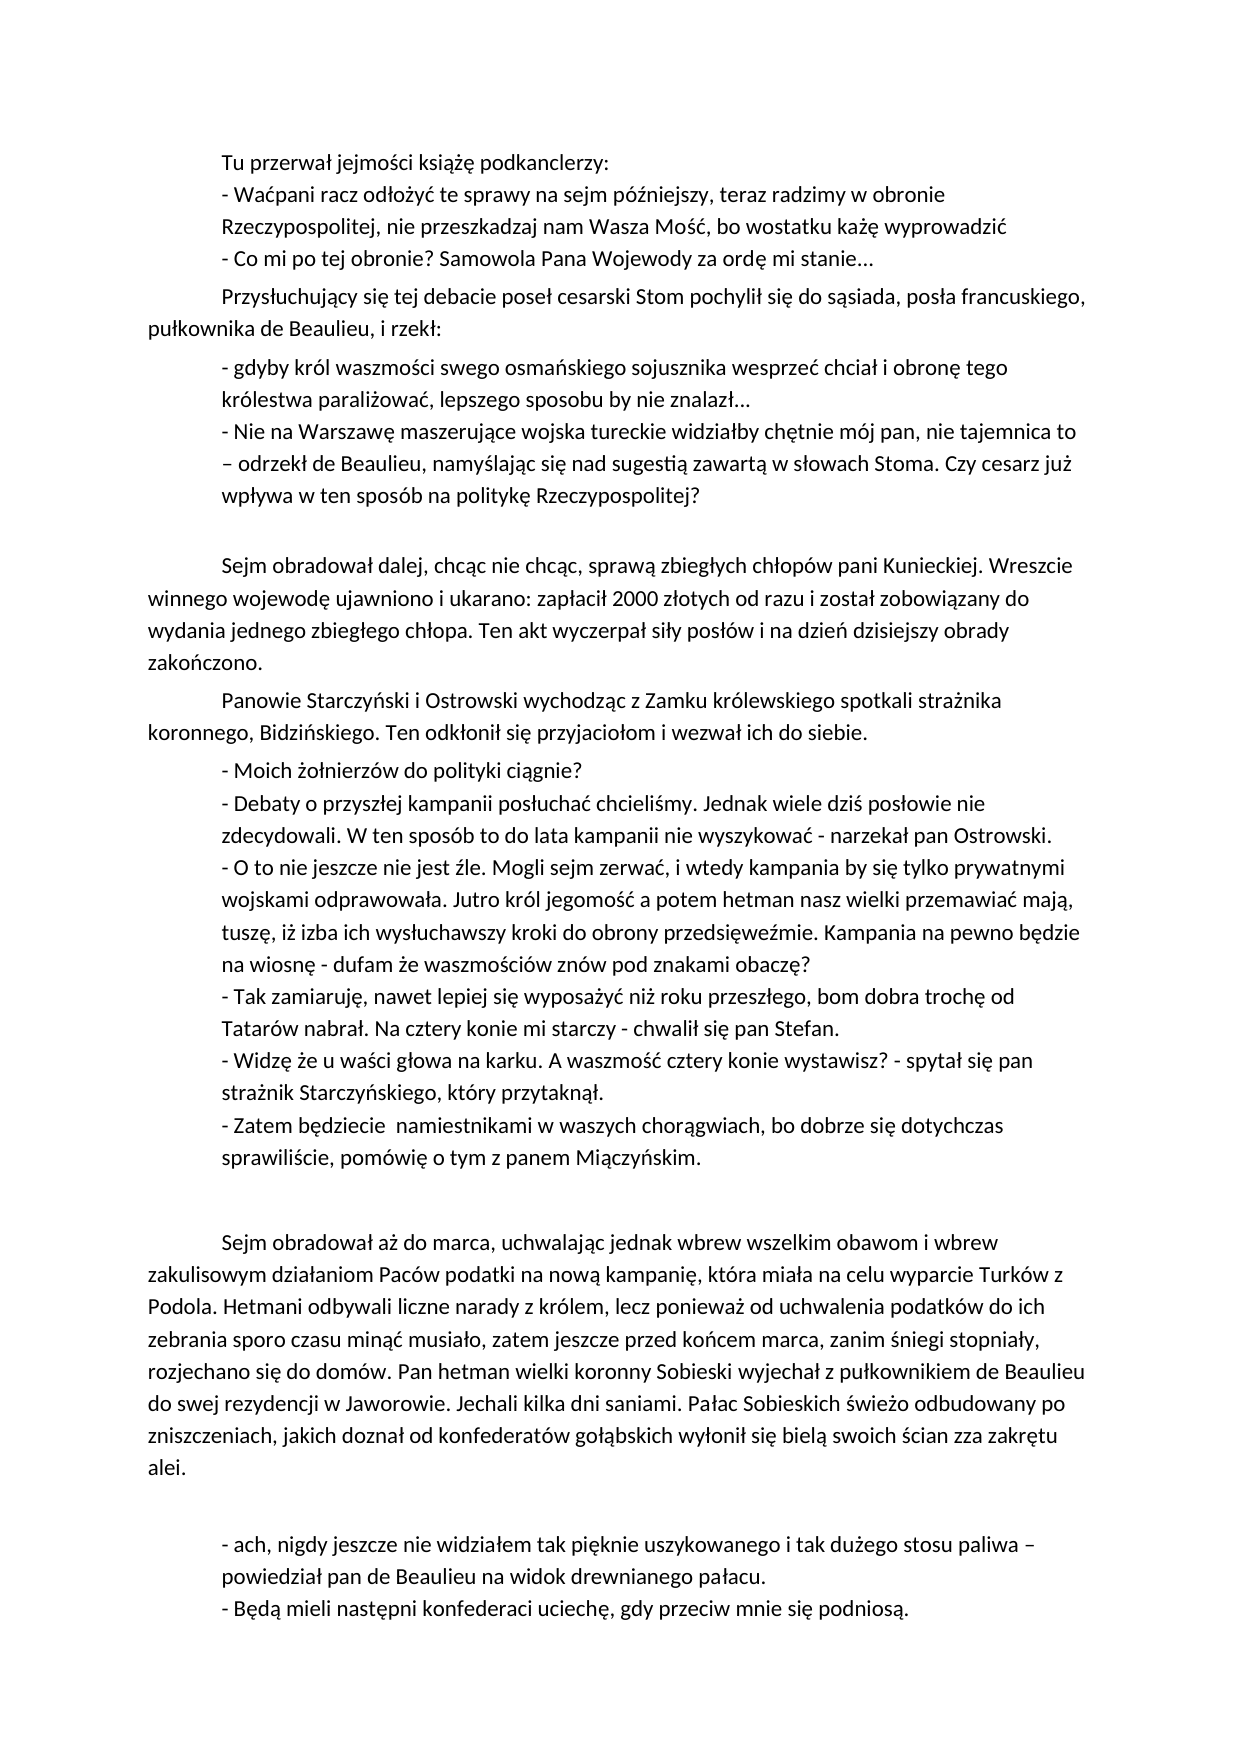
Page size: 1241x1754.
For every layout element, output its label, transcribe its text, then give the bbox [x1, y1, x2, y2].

text - O to nie jeszcze nie jest źle. Mogli sejm zerwać, i wtedy kampania by się tylko prywatnymi wojskami odprawowała. Jutro król jegomość a potem hetman nasz wielki przemawiać mają, tuszę, iż izba ich wysłuchawszy kroki do obrony przedsięweźmie. Kampania na pewno będzie na wiosnę - dufam że waszmościów znów pod znakami obaczę? [221, 853, 1093, 978]
text - ach, nigdy jeszcze nie widziałem tak pięknie uszykowanego i tak dużego stosu paliwa – powiedział pan de Beaulieu na widok drewnianego pałacu. [221, 1530, 1093, 1590]
text - gdyby król waszmości swego osmańskiego sojusznika wesprzeć chciał i obronę tego królestwa paraliżować, lepszego sposobu by nie znalazł... [221, 353, 1093, 413]
text Panowie Starczyński i Ostrowski wychodząc z Zamku królewskiego spotkali strażnika koronnego, Bidzińskiego. Ten odkłonił się przyjaciołom i wezwał ich do siebie. [148, 686, 1093, 747]
text - Moich żołnierzów do polityki ciągnie? [221, 757, 1093, 785]
text Sejm obradował dalej, chcąc nie chcąc, sprawą zbiegłych chłopów pani Kunieckiej. Wreszcie winnego wojewodę ujawniono i ukarano: zapłacił 2000 złotych od razu i został zobowiązany do wydania jednego zbiegłego chłopa. Ten akt wyczerpał siły posłów i na dzień dzisiejszy obrady zakończono. [148, 552, 1093, 676]
text - Nie na Warszawę maszerujące wojska tureckie widziałby chętnie mój pan, nie tajemnica to – odrzekł de Beaulieu, namyślając się nad sugestią zawartą w słowach Stoma. Czy cesarz już wpływa w ten sposób na politykę Rzeczypospolitej? [221, 417, 1093, 509]
text - Co mi po tej obronie? Samowola Pana Wojewody za ordę mi stanie... [221, 244, 1093, 272]
text - Zatem będziecie namiestnikami w waszych chorągwiach, bo dobrze się dotychczas sprawiliście, pomówię o tym z panem Miączyńskim. [221, 1111, 1093, 1171]
text - Tak zamiaruję, nawet lepiej się wyposażyć niż roku przeszłego, bom dobra trochę od Tatarów nabrał. Na cztery konie mi starczy - chwalił się pan Stefan. [221, 982, 1093, 1042]
text Tu przerwał jejmości książę podkanclerzy: [221, 148, 1093, 176]
text - Widzę że u waści głowa na karku. A waszmość cztery konie wystawisz? - spytał się pan strażnik Starczyńskiego, który przytaknął. [221, 1046, 1093, 1107]
text - Waćpani racz odłożyć te sprawy na sejm późniejszy, teraz radzimy w obronie Rzeczypospolitej, nie przeszkadzaj nam Wasza Mość, bo wostatku każę wyprowadzić [221, 180, 1093, 240]
text Przysłuchujący się tej debacie poseł cesarski Stom pochylił się do sąsiada, posła francuskiego, pułkownika de Beaulieu, i rzekł: [148, 282, 1093, 342]
text - Debaty o przyszłej kampanii posłuchać chcieliśmy. Jednak wiele dziś posłowie nie zdecydowali. W ten sposób to do lata kampanii nie wyszykować - narzekał pan Ostrowski. [221, 789, 1093, 849]
text Sejm obradował aż do marca, uchwalając jednak wbrew wszelkim obawom i wbrew zakulisowym działaniom Paców podatki na nową kampanię, która miała na celu wyparcie Turków z Podola. Hetmani odbywali liczne narady z królem, lecz ponieważ od uchwalenia podatków do ich zebrania sporo czasu minąć musiało, zatem jeszcze przed końcem marca, zanim śniegi stopniały, rozjechano się do domów. Pan hetman wielki koronny Sobieski wyjechał z pułkownikiem de Beaulieu do swej rezydencji w Jaworowie. Jechali kilka dni saniami. Pałac Sobieskich świeżo odbudowany po zniszczeniach, jakich doznał od konfederatów gołąbskich wyłonił się bielą swoich ścian zza zakrętu alei. [148, 1228, 1093, 1481]
text - Będą mieli następni konfederaci uciechę, gdy przeciw mnie się podniosą. [221, 1594, 1093, 1622]
